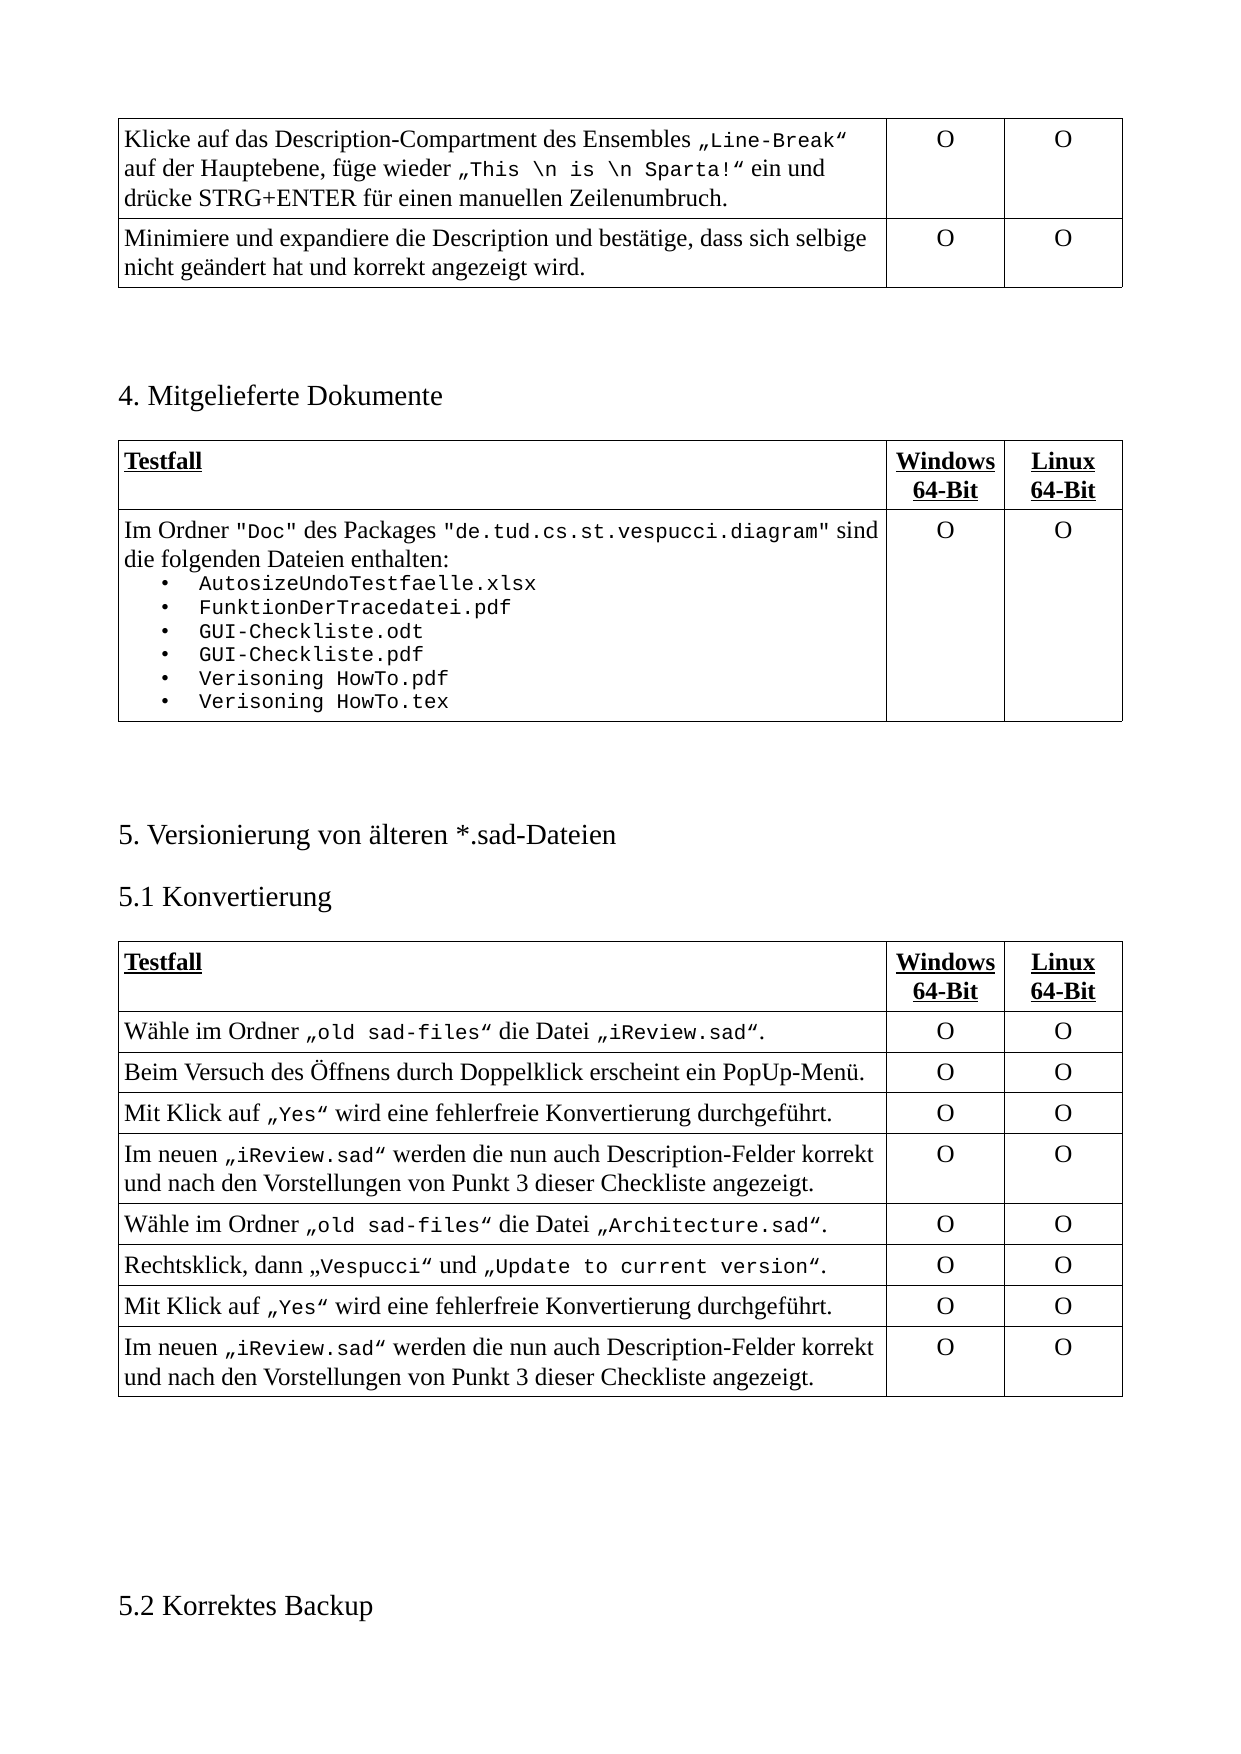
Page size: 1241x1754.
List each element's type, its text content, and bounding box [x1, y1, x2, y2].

table_cell O [887, 219, 1004, 287]
table_cell Im neuen „iReview.sad“ werden die nun auch Description-Felder korrekt und nach den Vorstellungen von Punkt 3 dieser Checkliste angezeigt. [119, 1134, 886, 1203]
table_cell Mit Klick auf „Yes“ wird eine fehlerfreie Konvertierung durchgeführt. [119, 1286, 886, 1326]
table_cell Wähle im Ordner „old sad-files“ die Datei „iReview.sad“. [119, 1012, 886, 1052]
table_cell O [887, 1327, 1004, 1396]
table_cell O [887, 1053, 1004, 1092]
table_cell Minimiere und expandiere die Description und bestätige, dass sich selbige nicht geändert hat und korrekt angezeigt wird. [119, 219, 886, 287]
table_cell O [1005, 1245, 1122, 1285]
table_cell O [1005, 510, 1122, 721]
table_cell O [887, 510, 1004, 721]
table_cell O [887, 119, 1004, 218]
table_header Linux 64-Bit [1005, 441, 1122, 509]
text 4. Mitgelieferte Dokumente [118, 378, 1122, 411]
table_cell O [1005, 119, 1122, 218]
table_cell O [1005, 1327, 1122, 1396]
table_cell Mit Klick auf „Yes“ wird eine fehlerfreie Konvertierung durchgeführt. [119, 1093, 886, 1133]
table_cell Klicke auf das Description-Compartment des Ensembles „Line-Break“ auf der Hauptebene, füge wieder „This \n is \n Sparta!“ ein und drücke STRG+ENTER für einen manuellen Zeilenumbruch. [119, 119, 886, 218]
table_cell O [1005, 1012, 1122, 1052]
table_cell O [1005, 1093, 1122, 1133]
table_header Testfall [119, 441, 886, 509]
table_cell O [1005, 1134, 1122, 1203]
text 5.2 Korrektes Backup [118, 1588, 1122, 1622]
table_cell O [1005, 1053, 1122, 1092]
table_cell O [887, 1012, 1004, 1052]
table_cell O [1005, 1286, 1122, 1326]
table_cell O [887, 1286, 1004, 1326]
table_cell Im Ordner "Doc" des Packages "de.tud.cs.st.vespucci.diagram" sind die folgenden Dateien enthalten: AutosizeUndoTestfaelle.xlsx FunktionDerTracedatei.pdf GUI-Checkliste.odt GUI-Checkliste.pdf Verisoning HowTo.pdf Verisoning HowTo.tex [119, 510, 886, 721]
table_cell O [1005, 1204, 1122, 1244]
table_cell O [887, 1204, 1004, 1244]
table_cell O [1005, 219, 1122, 287]
table_cell O [887, 1245, 1004, 1285]
table_cell Wähle im Ordner „old sad-files“ die Datei „Architecture.sad“. [119, 1204, 886, 1244]
table_cell O [887, 1134, 1004, 1203]
table_cell Rechtsklick, dann „Vespucci“ und „Update to current version“. [119, 1245, 886, 1285]
table_cell Im neuen „iReview.sad“ werden die nun auch Description-Felder korrekt und nach den Vorstellungen von Punkt 3 dieser Checkliste angezeigt. [119, 1327, 886, 1396]
table_header Windows 64-Bit [887, 441, 1004, 509]
table_header Testfall [119, 942, 886, 1011]
text 5. Versionierung von älteren *.sad-Dateien [118, 817, 1122, 850]
table_cell O [887, 1093, 1004, 1133]
table_header Linux 64-Bit [1005, 942, 1122, 1011]
table_cell Beim Versuch des Öffnens durch Doppelklick erscheint ein PopUp-Menü. [119, 1053, 886, 1092]
text 5.1 Konvertierung [118, 879, 1122, 913]
table_header Windows 64-Bit [887, 942, 1004, 1011]
